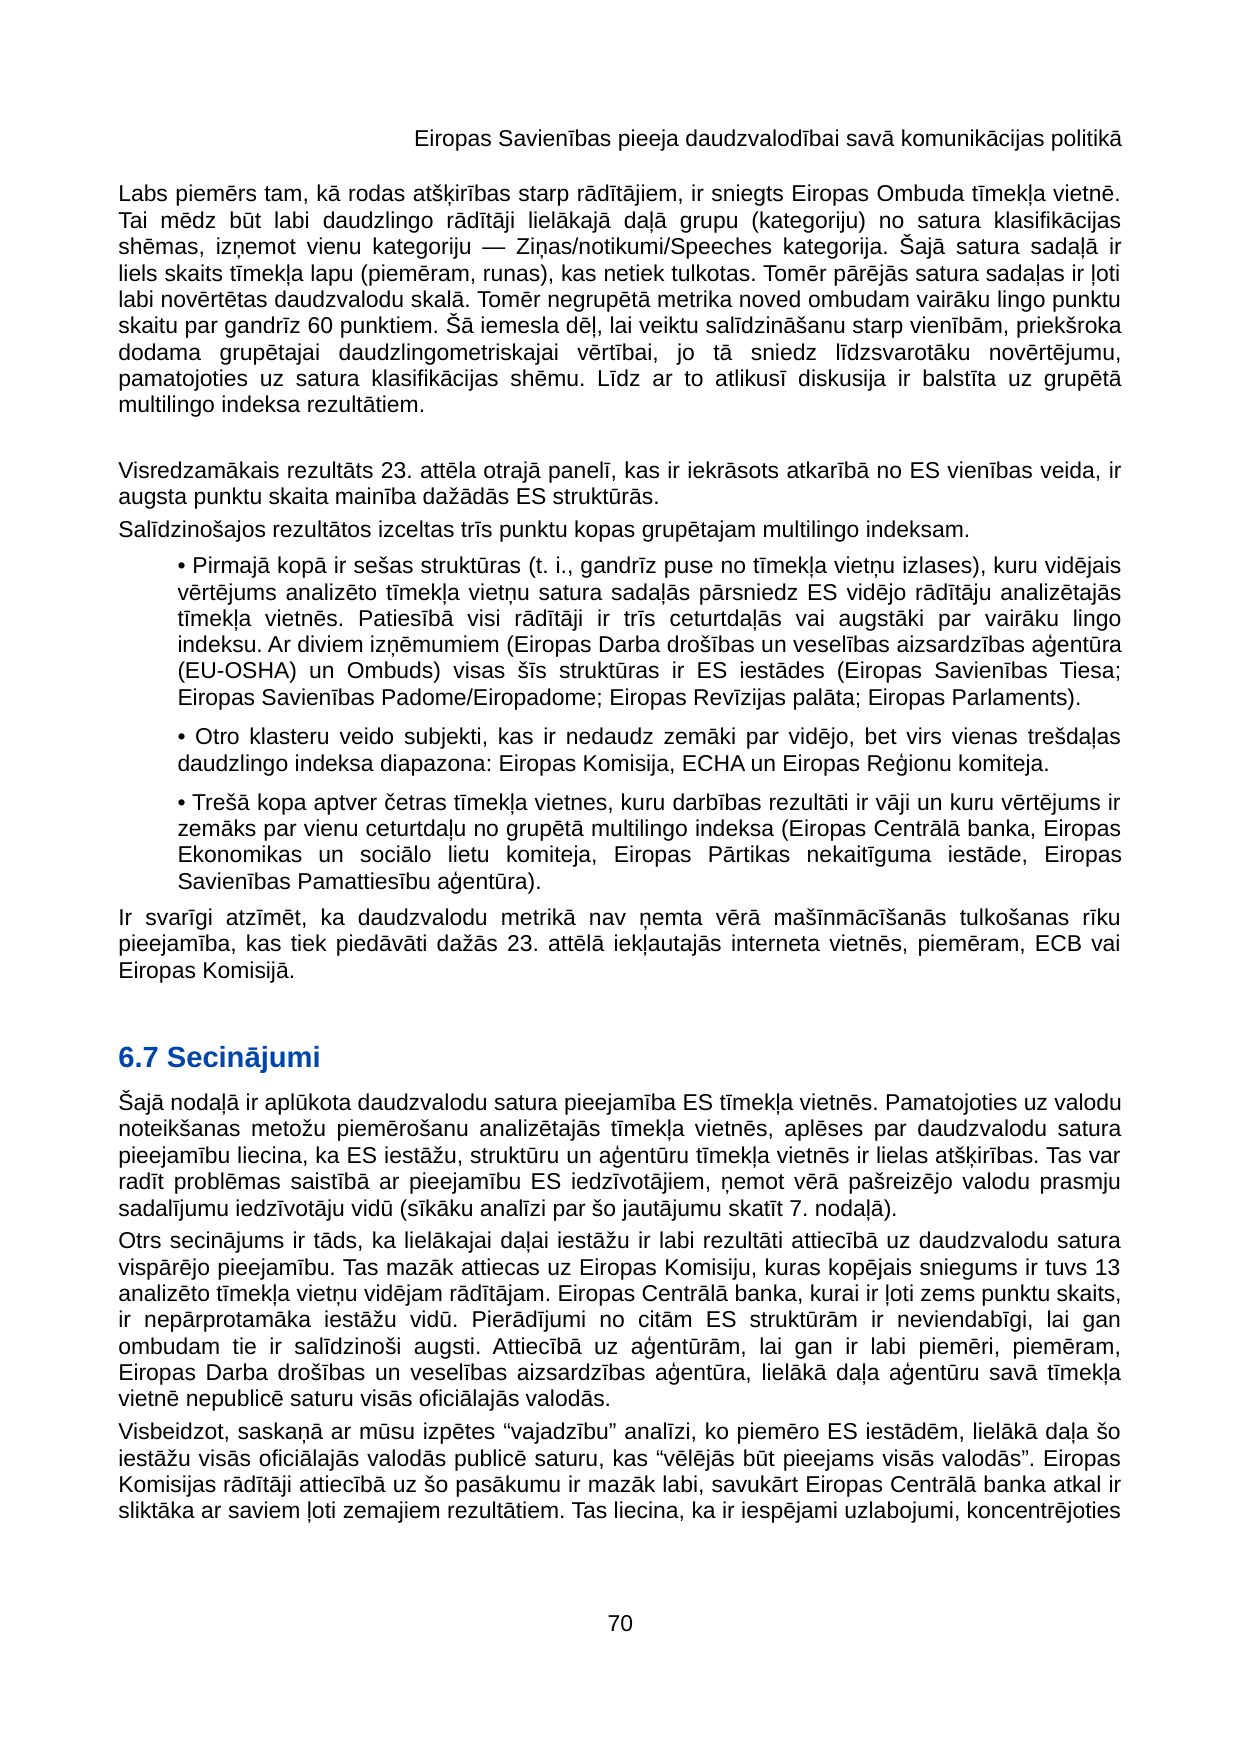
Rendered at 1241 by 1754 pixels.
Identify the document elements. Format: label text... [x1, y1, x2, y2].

text Šajā nodaļā ir aplūkota daudzvalodu satura pieejamība ES tīmekļa vietnēs. Pamatojoties uz valodu noteikšanas metožu piemērošanu analizētajās tīmekļa vietnēs, aplēses par daudzvalodu satura pieejamību liecina, ka ES iestāžu, struktūru un aģentūru tīmekļa vietnēs ir lielas atšķirības. Tas var radīt problēmas saistībā ar pieejamību ES iedzīvotājiem, ņemot vērā pašreizējo valodu prasmju sadalījumu iedzīvotāju vidū (sīkāku analīzi par šo jautājumu skatīt 7. nodaļā). [118, 1089, 1122, 1221]
text Labs piemērs tam, kā rodas atšķirības starp rādītājiem, ir sniegts Eiropas Ombuda tīmekļa vietnē. Tai mēdz būt labi daudzlingo rādītāji lielākajā daļā grupu (kategoriju) no satura klasifikācijas shēmas, izņemot vienu kategoriju — Ziņas/notikumi/Speeches kategorija. Šajā satura sadaļā ir liels skaits tīmekļa lapu (piemēram, runas), kas netiek tulkotas. Tomēr pārējās satura sadaļas ir ļoti labi novērtētas daudzvalodu skalā. Tomēr negrupētā metrika noved ombudam vairāku lingo punktu skaitu par gandrīz 60 punktiem. Šā iemesla dēļ, lai veiktu salīdzināšanu starp vienībām, priekšroka dodama grupētajai daudzlingometriskajai vērtībai, jo tā sniedz līdzsvarotāku novērtējumu, pamatojoties uz satura klasifikācijas shēmu. Līdz ar to atlikusī diskusija ir balstīta uz grupētā multilingo indeksa rezultātiem. [118, 180, 1122, 418]
text Ir svarīgi atzīmēt, ka daudzvalodu metrikā nav ņemta vērā mašīnmācīšanās tulkošanas rīku pieejamība, kas tiek piedāvāti dažās 23. attēlā iekļautajās interneta vietnēs, piemēram, ECB vai Eiropas Komisijā. [118, 904, 1122, 983]
text Visredzamākais rezultāts 23. attēla otrajā panelī, kas ir iekrāsots atkarībā no ES vienības veida, ir augsta punktu skaita mainība dažādās ES struktūrās. [118, 457, 1122, 509]
subtitle 6.7 Secinājumi [118, 1040, 1122, 1073]
text Visbeidzot, saskaņā ar mūsu izpētes “vajadzību” analīzi, ko piemēro ES iestādēm, lielākā daļa šo iestāžu visās oficiālajās valodās publicē saturu, kas “vēlējās būt pieejams visās valodās”. Eiropas Komisijas rādītāji attiecībā uz šo pasākumu ir mazāk labi, savukārt Eiropas Centrālā banka atkal ir sliktāka ar saviem ļoti zemajiem rezultātiem. Tas liecina, ka ir iespējami uzlabojumi, koncentrējoties [118, 1418, 1122, 1524]
text Otrs secinājums ir tāds, ka lielākajai daļai iestāžu ir labi rezultāti attiecībā uz daudzvalodu satura vispārējo pieejamību. Tas mazāk attiecas uz Eiropas Komisiju, kuras kopējais sniegums ir tuvs 13 analizēto tīmekļa vietņu vidējam rādītājam. Eiropas Centrālā banka, kurai ir ļoti zems punktu skaits, ir nepārprotamāka iestāžu vidū. Pierādījumi no citām ES struktūrām ir neviendabīgi, lai gan ombudam tie ir salīdzinoši augsti. Attiecībā uz aģentūrām, lai gan ir labi piemēri, piemēram, Eiropas Darba drošības un veselības aizsardzības aģentūra, lielākā daļa aģentūru savā tīmekļa vietnē nepublicē saturu visās oficiālajās valodās. [118, 1227, 1122, 1412]
text • Trešā kopa aptver četras tīmekļa vietnes, kuru darbības rezultāti ir vāji un kuru vērtējums ir zemāks par vienu ceturtdaļu no grupētā multilingo indeksa (Eiropas Centrālā banka, Eiropas Ekonomikas un sociālo lietu komiteja, Eiropas Pārtikas nekaitīguma iestāde, Eiropas Savienības Pamattiesību aģentūra). [177, 789, 1122, 894]
text • Otro klasteru veido subjekti, kas ir nedaudz zemāki par vidējo, bet virs vienas trešdaļas daudzlingo indeksa diapazona: Eiropas Komisija, ECHA un Eiropas Reģionu komiteja. [177, 723, 1122, 776]
text Salīdzinošajos rezultātos izceltas trīs punktu kopas grupētajam multilingo indeksam. [118, 516, 1122, 542]
text • Pirmajā kopā ir sešas struktūras (t. i., gandrīz puse no tīmekļa vietņu izlases), kuru vidējais vērtējums analizēto tīmekļa vietņu satura sadaļās pārsniedz ES vidējo rādītāju analizētajās tīmekļa vietnēs. Patiesībā visi rādītāji ir trīs ceturtdaļās vai augstāki par vairāku lingo indeksu. Ar diviem izņēmumiem (Eiropas Darba drošības un veselības aizsardzības aģentūra (EU-OSHA) un Ombuds) visas šīs struktūras ir ES iestādes (Eiropas Savienības Tiesa; Eiropas Savienības Padome/Eiropadome; Eiropas Revīzijas palāta; Eiropas Parlaments). [177, 552, 1122, 710]
